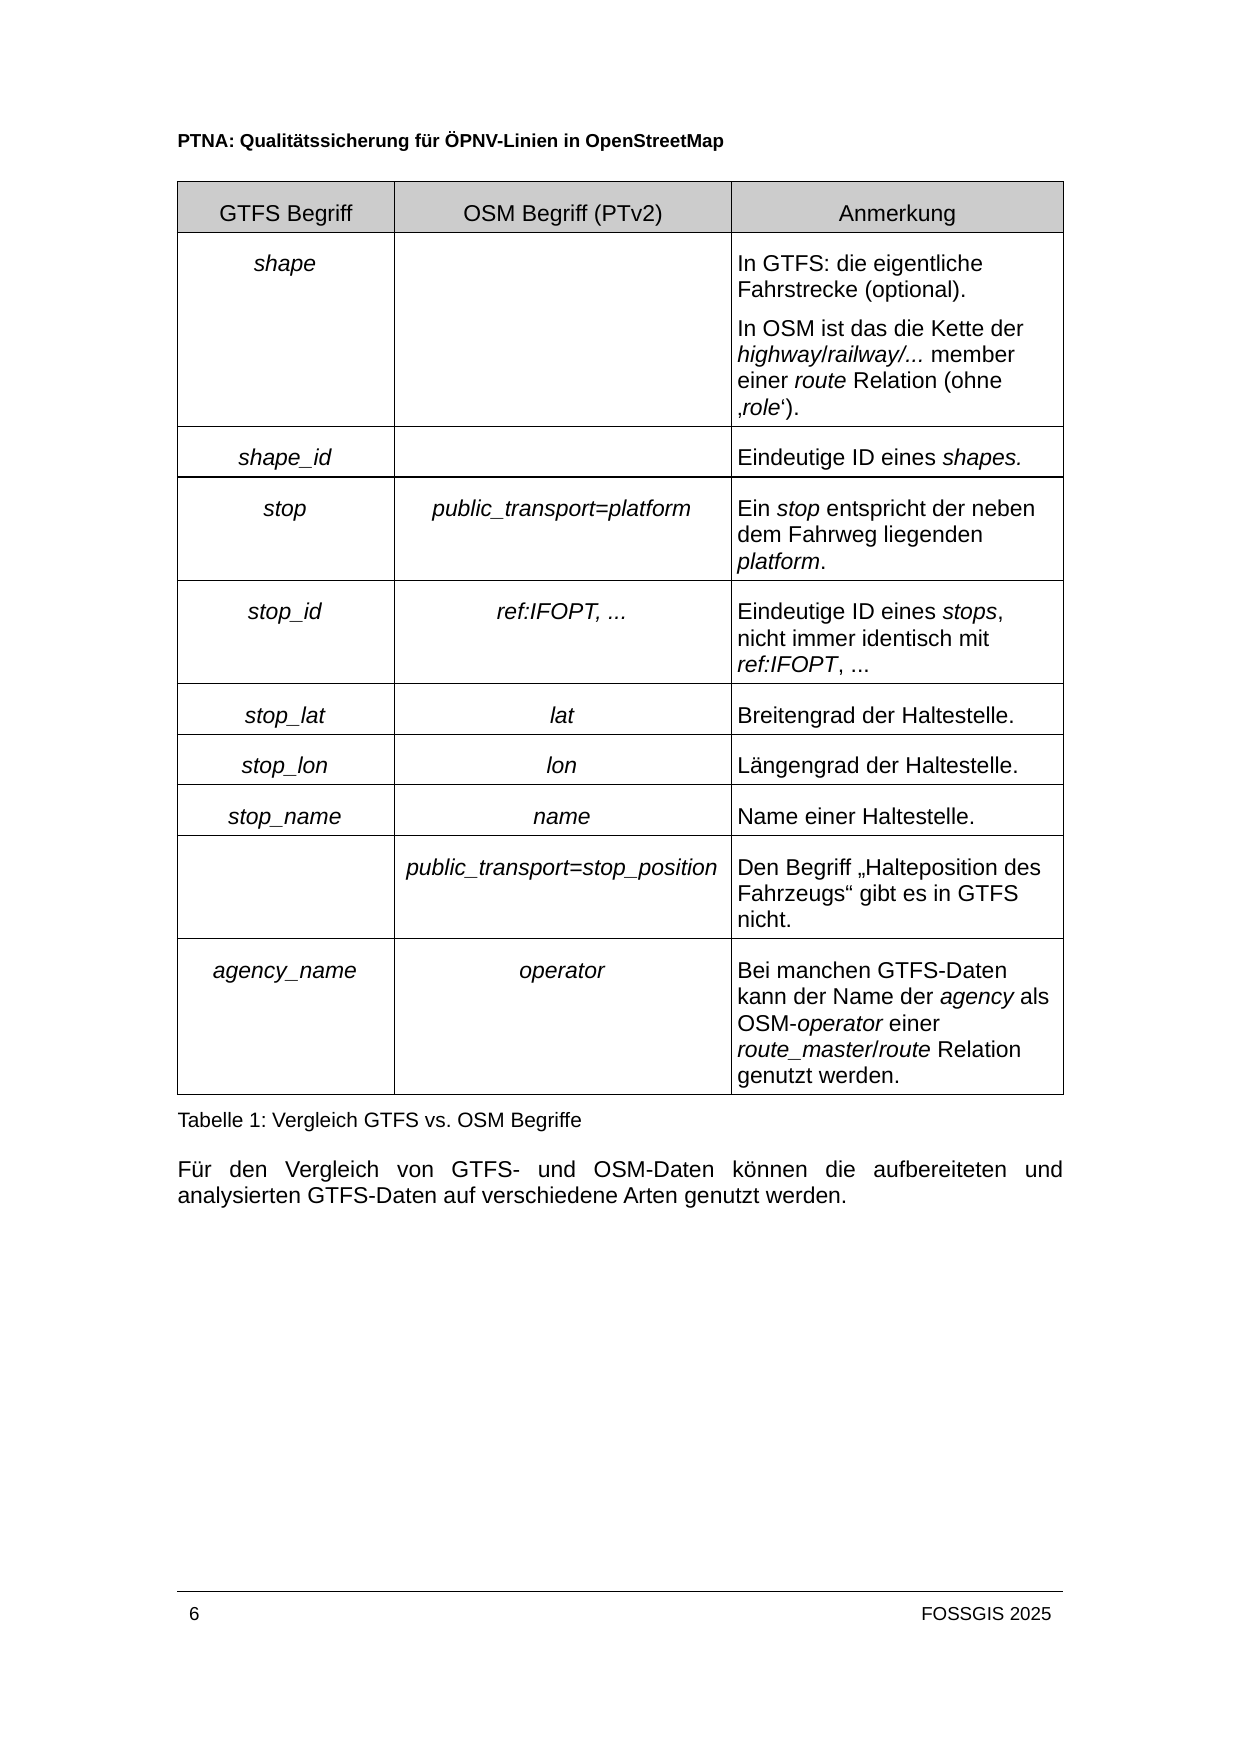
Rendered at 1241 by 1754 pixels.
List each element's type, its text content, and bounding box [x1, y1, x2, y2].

table_cell Breitengrad der Haltestelle. [732, 684, 1063, 734]
table_cell stop [178, 478, 394, 580]
table_cell Eindeutige ID eines shapes. [732, 427, 1063, 476]
table_header OSM Begriff (PTv2) [395, 182, 731, 232]
table_cell operator [395, 939, 731, 1094]
table_cell Den Begriff „Halteposition des Fahrzeugs“ gibt es in GTFS nicht. [732, 836, 1063, 938]
table_cell stop_id [178, 581, 394, 683]
table_cell ref:IFOPT, ... [395, 581, 731, 683]
table_cell public_transport=stop_position [395, 836, 731, 938]
table_cell stop_lon [178, 735, 394, 784]
table_cell Name einer Haltestelle. [732, 785, 1063, 835]
table_cell Eindeutige ID eines stops, nicht immer identisch mit ref:IFOPT, ... [732, 581, 1063, 683]
table_cell lon [395, 735, 731, 784]
table_cell shape_id [178, 427, 394, 476]
table_cell [395, 233, 731, 426]
table_cell In GTFS: die eigentliche Fahrstrecke (optional). In OSM ist das die Kette der highway/railway/... member einer route Relation (ohne ‚role‘). [732, 233, 1063, 426]
table_cell agency_name [178, 939, 394, 1094]
table_cell [178, 836, 394, 938]
text Für den Vergleich von GTFS- und OSM-Daten können die aufbereiteten und analysierten GTFS-Daten auf verschiedene Arten genutzt werden. [177, 1156, 1063, 1209]
table_cell Längengrad der Haltestelle. [732, 735, 1063, 784]
table_header GTFS Begriff [178, 182, 394, 232]
table_cell [395, 427, 731, 476]
table_cell Bei manchen GTFS-Daten kann der Name der agency als OSM-operator einer route_master/route Relation genutzt werden. [732, 939, 1063, 1094]
text Tabelle 1: Vergleich GTFS vs. OSM Begriffe [177, 1108, 1063, 1132]
table_cell Ein stop entspricht der neben dem Fahrweg liegenden platform. [732, 478, 1063, 580]
table_header Anmerkung [732, 182, 1063, 232]
table_cell name [395, 785, 731, 835]
table_cell public_transport=platform [395, 478, 731, 580]
table_cell stop_lat [178, 684, 394, 734]
table_cell stop_name [178, 785, 394, 835]
table_cell shape [178, 233, 394, 426]
table_cell lat [395, 684, 731, 734]
